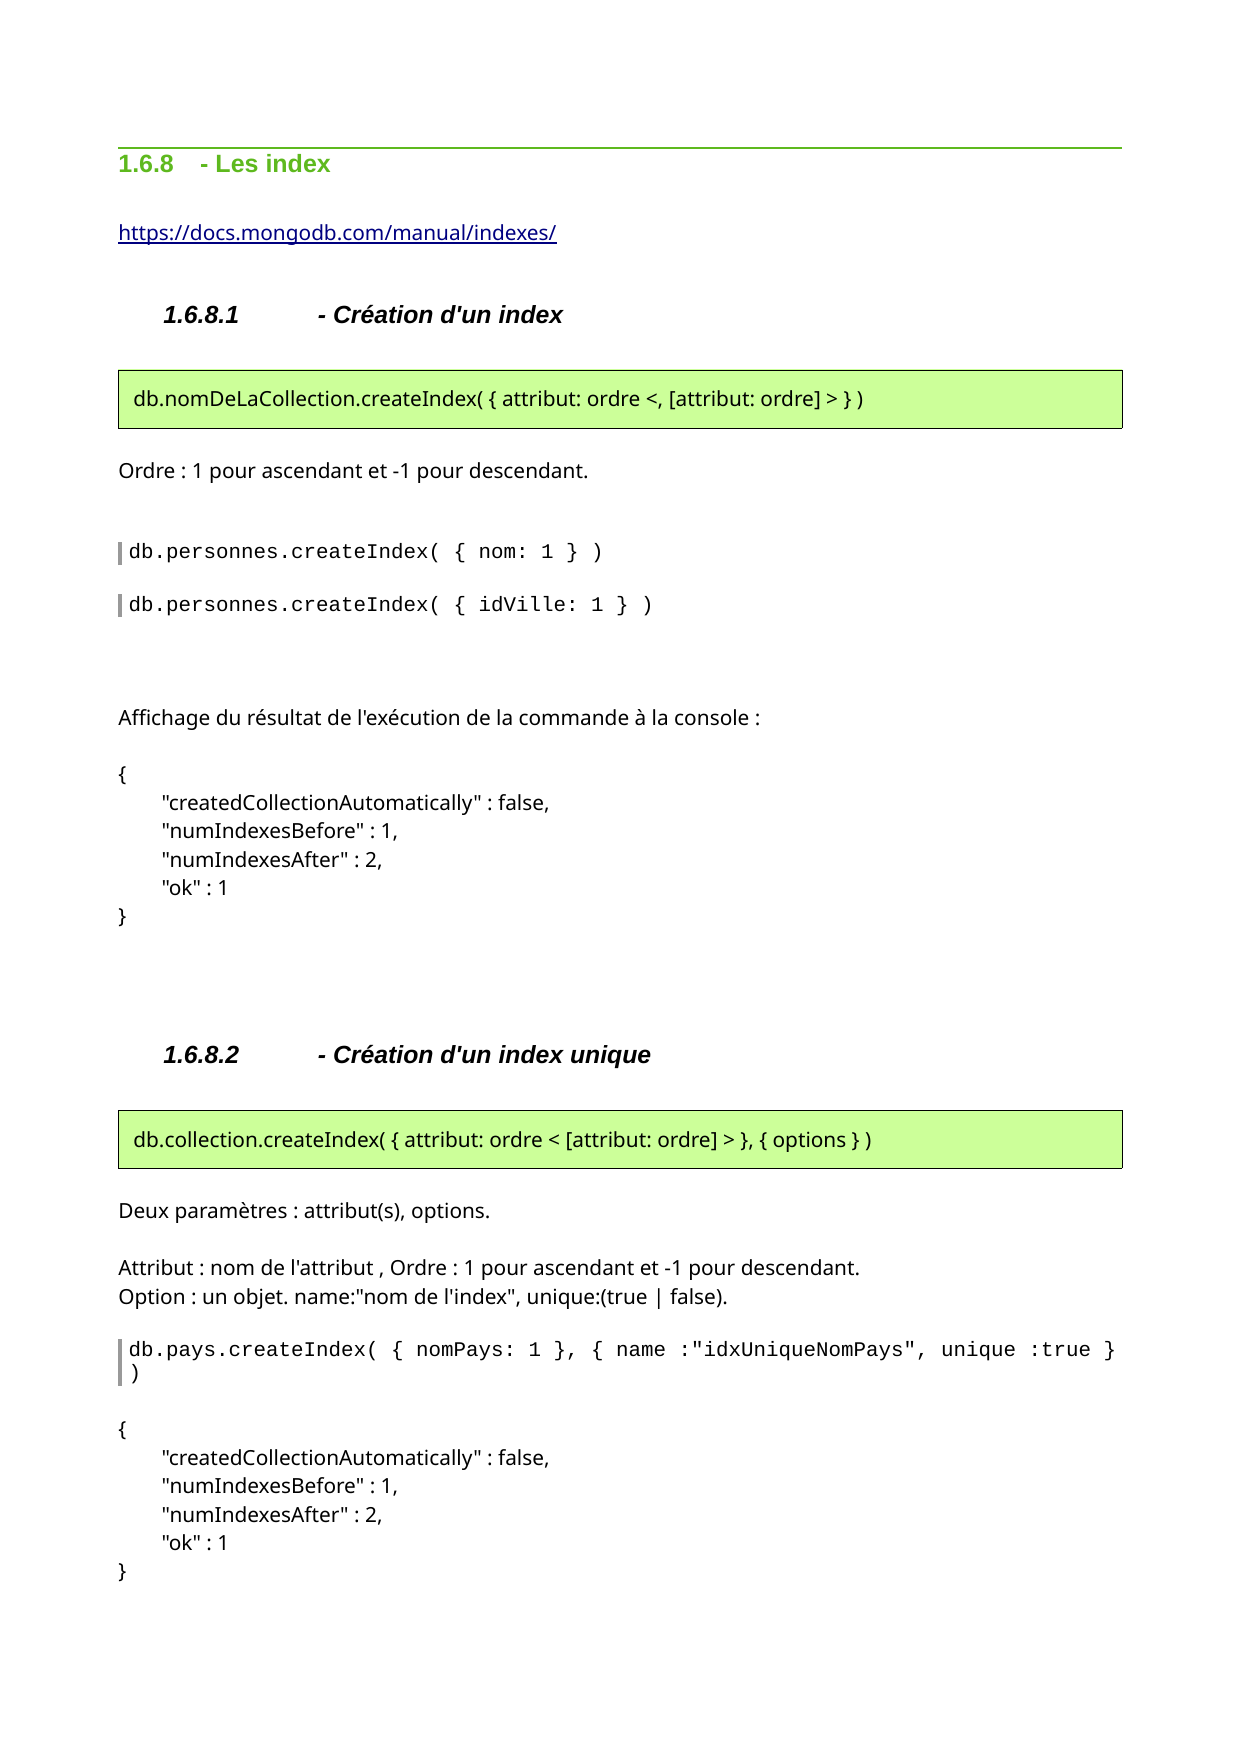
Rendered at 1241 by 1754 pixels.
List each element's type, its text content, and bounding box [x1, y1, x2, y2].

text { [118, 1414, 1122, 1443]
text db.personnes.createIndex( { idVille: 1 } ) [122, 594, 1122, 617]
text Affichage du résultat de l'exécution de la commande à la console : [118, 703, 1122, 731]
text https://docs.mongodb.com/manual/indexes/ [118, 218, 1122, 247]
text db.personnes.createIndex( { nom: 1 } ) [122, 542, 1122, 565]
text "numIndexesAfter" : 2, [118, 1500, 1122, 1528]
text } [118, 902, 1122, 930]
text Deux paramètres : attribut(s), options. [118, 1197, 1122, 1225]
text "createdCollectionAutomatically" : false, [118, 788, 1122, 816]
subtitle - Création d'un index unique [163, 1040, 1122, 1069]
subtitle - Création d'un index [163, 300, 1122, 329]
text } [118, 1557, 1122, 1585]
text "numIndexesAfter" : 2, [118, 845, 1122, 873]
text Option : un objet. name:"nom de l'index", unique:(true | false). [118, 1282, 1122, 1310]
text db.nomDeLaCollection.createIndex( { attribut: ordre <, [attribut: ordre] > } ) [119, 371, 1122, 428]
text "numIndexesBefore" : 1, [118, 1471, 1122, 1500]
text { [118, 759, 1122, 788]
text Attribut : nom de l'attribut , Ordre : 1 pour ascendant et -1 pour descendant. [118, 1253, 1122, 1282]
text db.collection.createIndex( { attribut: ordre < [attribut: ordre] > }, { options } ) [119, 1111, 1122, 1168]
text "ok" : 1 [118, 873, 1122, 902]
text "ok" : 1 [118, 1528, 1122, 1557]
subtitle - Les index [118, 149, 1122, 177]
text db.pays.createIndex( { nomPays: 1 }, { name :"idxUniqueNomPays", unique :true } ) [122, 1339, 1122, 1386]
text "createdCollectionAutomatically" : false, [118, 1443, 1122, 1471]
text Ordre : 1 pour ascendant et -1 pour descendant. [118, 456, 1122, 485]
text "numIndexesBefore" : 1, [118, 816, 1122, 845]
